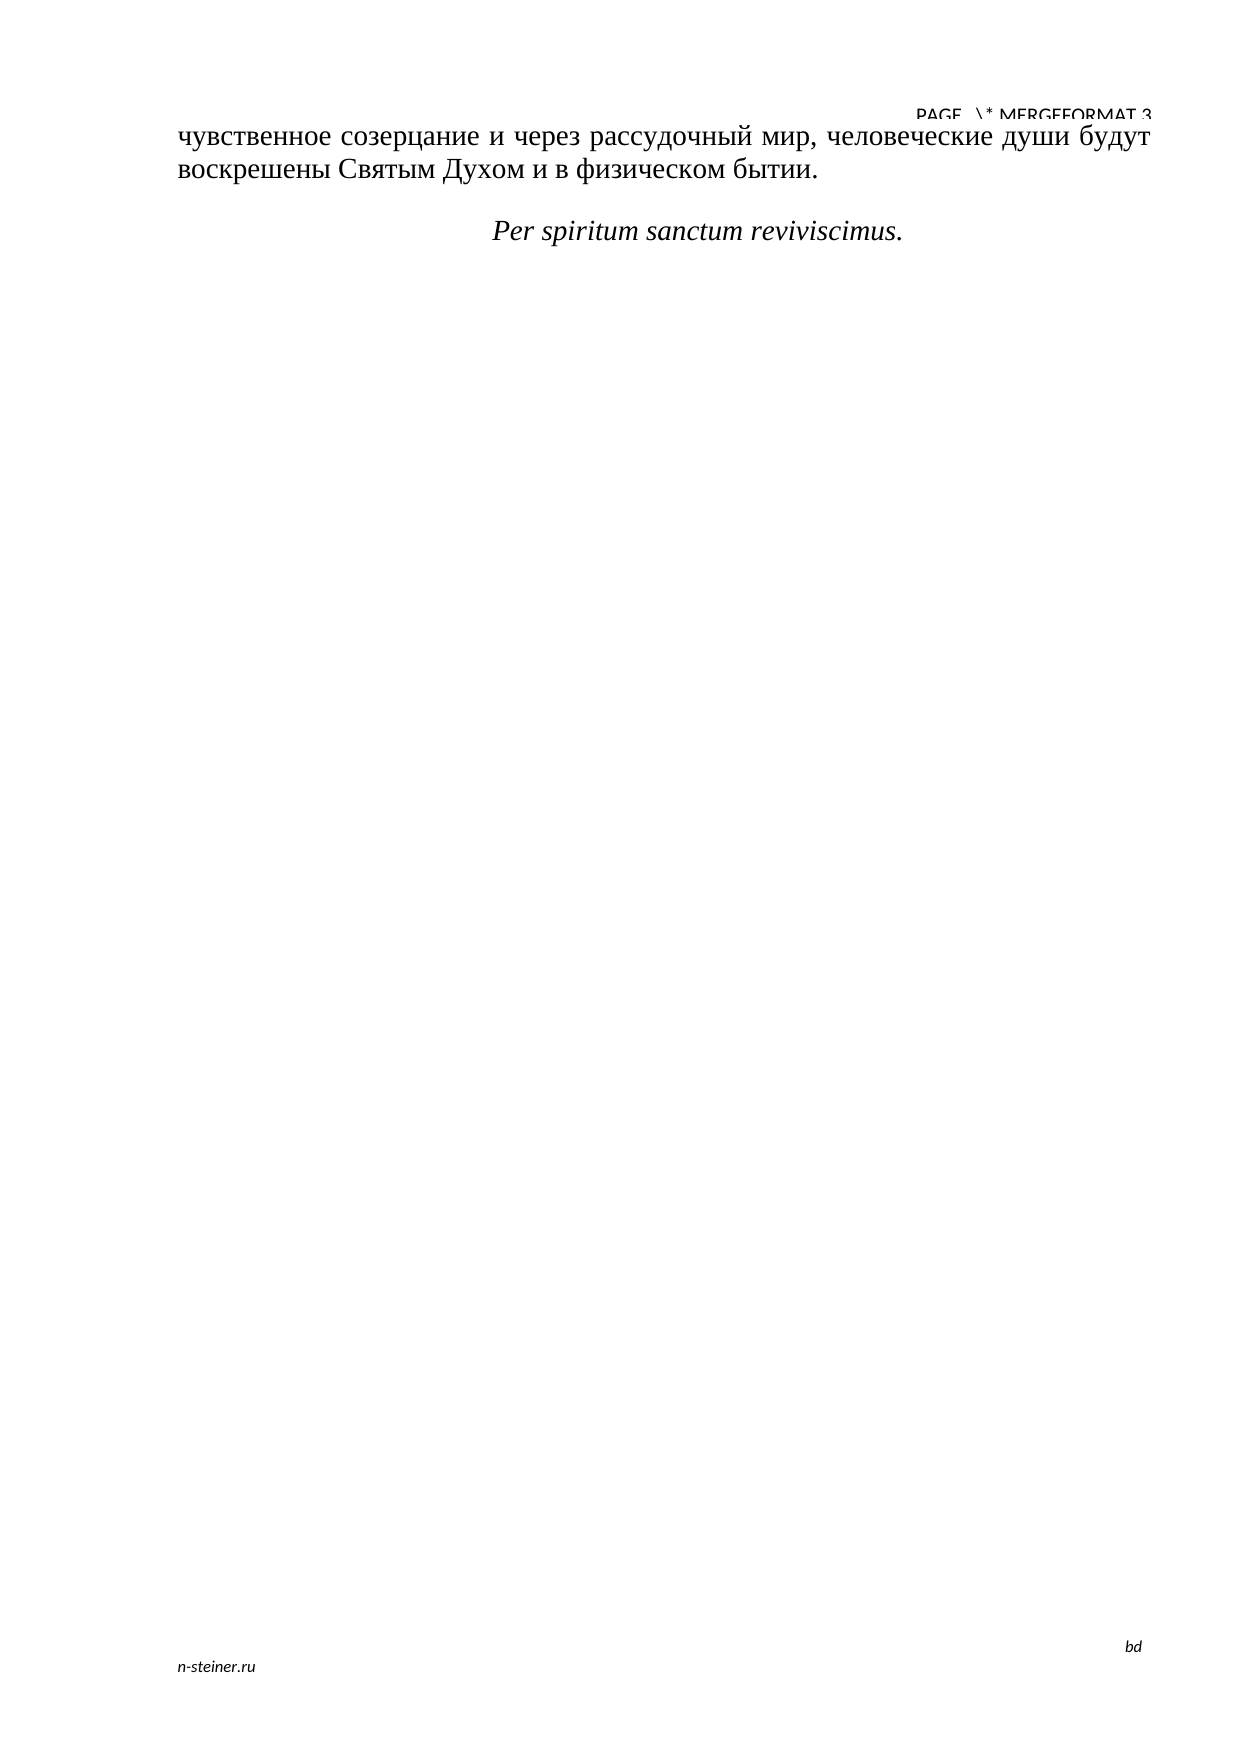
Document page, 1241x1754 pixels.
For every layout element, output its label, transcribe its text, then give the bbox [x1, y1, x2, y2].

text Per spiritum sanctum reviviscimus. [177, 213, 1152, 247]
text чувственное созерцание и через рассудочный мир, человеческие души будут воскрешены Святым Духом и в физическом бытии. [177, 118, 1152, 185]
